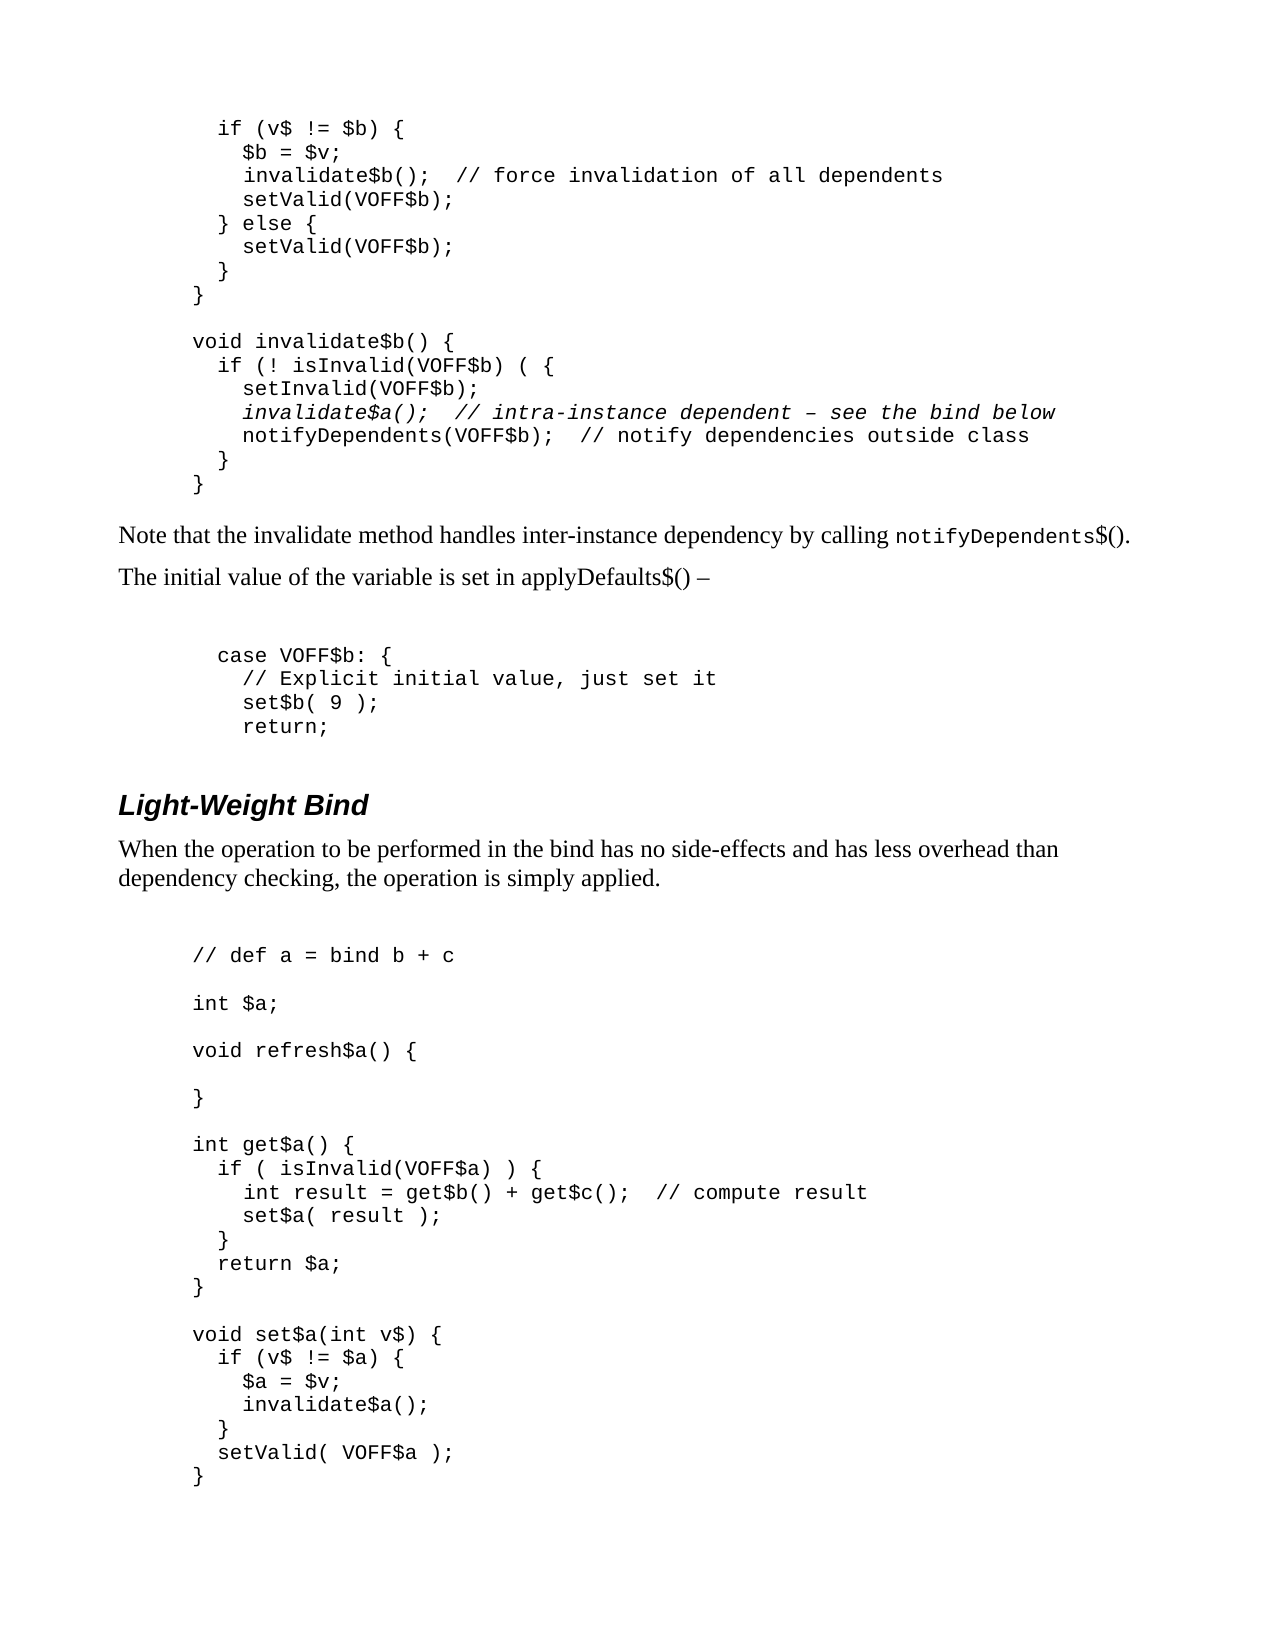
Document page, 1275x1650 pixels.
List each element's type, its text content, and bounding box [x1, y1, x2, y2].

text void invalidate$b() { [118, 331, 1157, 354]
text invalidate$b(); // force invalidation of all dependents [118, 165, 1157, 189]
text int $a; [118, 992, 1157, 1016]
text set$a( result ); [118, 1205, 1157, 1229]
text if (v$ != $a) { [118, 1347, 1157, 1371]
text void refresh$a() { [118, 1040, 1157, 1063]
text if (! isInvalid(VOFF$b) ( { [118, 354, 1157, 378]
text } [118, 473, 1157, 496]
text case VOFF$b: { [118, 645, 1157, 668]
text notifyDependents(VOFF$b); // notify dependencies outside class [118, 426, 1157, 449]
text invalidate$a(); // intra-instance dependent – see the bind below [118, 402, 1157, 426]
text int get$a() { [118, 1134, 1157, 1158]
text The initial value of the variable is set in applyDefaults$() – [118, 562, 1157, 591]
text setValid(VOFF$b); [118, 189, 1157, 213]
text } [118, 260, 1157, 284]
text if ( isInvalid(VOFF$a) ) { [118, 1158, 1157, 1182]
text void set$a(int v$) { [118, 1323, 1157, 1347]
text setInvalid(VOFF$b); [118, 378, 1157, 402]
text Note that the invalidate method handles inter-instance dependency by calling notifyDependents$(). [118, 520, 1157, 550]
text } [118, 1087, 1157, 1111]
text setValid(VOFF$b); [118, 236, 1157, 260]
text return; [118, 716, 1157, 739]
text if (v$ != $b) { [118, 118, 1157, 142]
text } [118, 1276, 1157, 1300]
text } [118, 1229, 1157, 1253]
text set$b( 9 ); [118, 692, 1157, 716]
text setValid( VOFF$a ); [118, 1442, 1157, 1465]
text } [118, 449, 1157, 473]
text return $a; [118, 1253, 1157, 1276]
text int result = get$b() + get$c(); // compute result [118, 1182, 1157, 1205]
text } else { [118, 213, 1157, 236]
text } [118, 1418, 1157, 1442]
text } [118, 1465, 1157, 1489]
text $b = $v; [118, 142, 1157, 165]
text // def a = bind b + c [118, 945, 1157, 969]
text invalidate$a(); [118, 1394, 1157, 1418]
text } [118, 284, 1157, 307]
text $a = $v; [118, 1371, 1157, 1394]
text When the operation to be performed in the bind has no side-effects and has less overhead than dependency checking, the operation is simply applied. [118, 834, 1157, 891]
subtitle Light-Weight Bind [118, 788, 1157, 821]
text // Explicit initial value, just set it [118, 668, 1157, 692]
